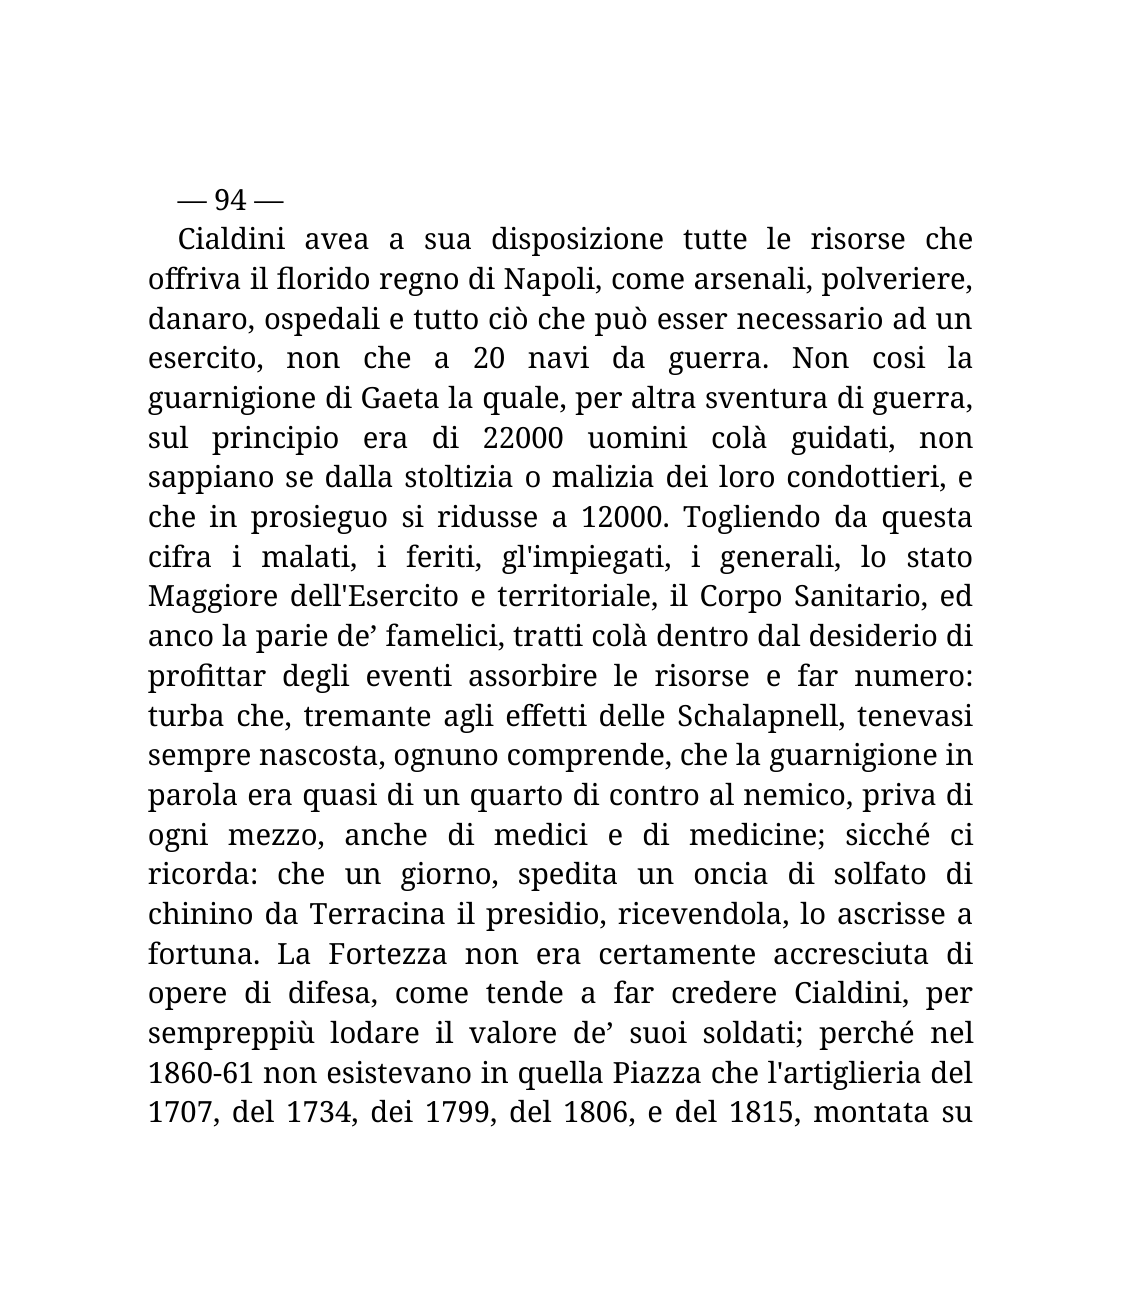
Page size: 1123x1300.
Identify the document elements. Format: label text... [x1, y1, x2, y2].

text — 94 — [148, 179, 974, 218]
text Cialdini avea a sua disposizione tutte le risorse che offriva il florido regno di Napoli, come arsenali, polveriere, danaro, ospedali e tutto ciò che può esser necessario ad un esercito, non che a 20 navi da guerra. Non cosi la guarnigione di Gaeta la quale, per altra sventura di guerra, sul principio era di 22000 uomini colà guidati, non sappiano se dalla stoltizia o malizia dei loro condottieri, e che in prosieguo si ridusse a 12000. Togliendo da questa cifra i malati, i feriti, gl'impiegati, i generali, lo stato Maggiore dell'Esercito e territoriale, il Corpo Sanitario, ed anco la parie de’ famelici, tratti colà dentro dal desiderio di profittar degli eventi assorbire le risorse e far numero: turba che, tremante agli effetti delle Schalapnell, tenevasi sempre nascosta, ognuno comprende, che la guarnigione in parola era quasi di un quarto di contro al nemico, priva di ogni mezzo, anche di medici e di medicine; sicché ci ricorda: che un giorno, spedita un oncia di solfato di chinino da Terracina il presidio, ricevendola, lo ascrisse a fortuna. La Fortezza non era certamente accresciuta di opere di difesa, come tende a far credere Cialdini, per sempreppiù lodare il valore de’ suoi soldati; perché nel 1860-61 non esistevano in quella Piazza che l'artiglieria del 1707, del 1734, dei 1799, del 1806, e del 1815, montata su [148, 218, 974, 1131]
